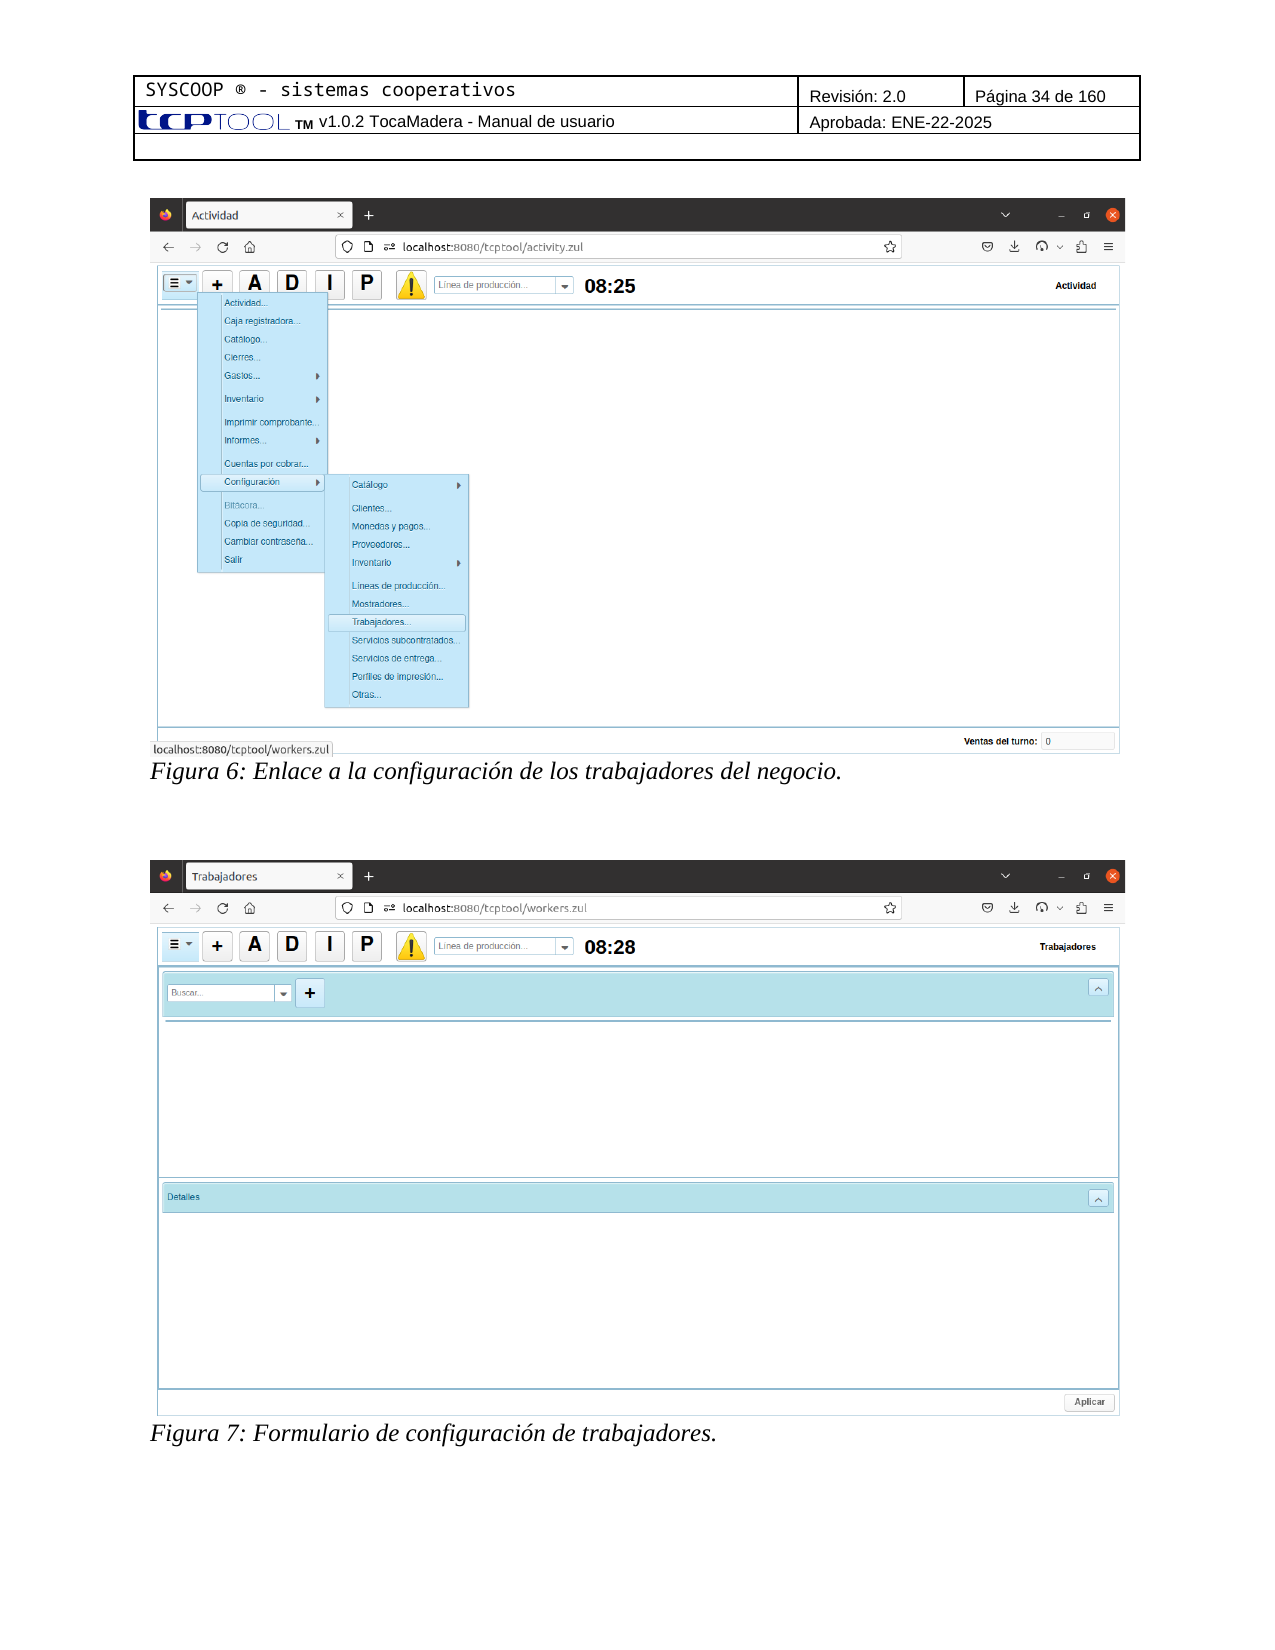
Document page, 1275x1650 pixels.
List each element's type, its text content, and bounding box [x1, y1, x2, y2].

picture [138, 110, 290, 130]
picture [150, 860, 1125, 1419]
picture [150, 198, 1125, 757]
text Figura 7: Formulario de configuración de trabajadores. [150, 1419, 1125, 1447]
text Figura 6: Enlace a la configuración de los trabajadores del negocio. [150, 757, 1125, 785]
